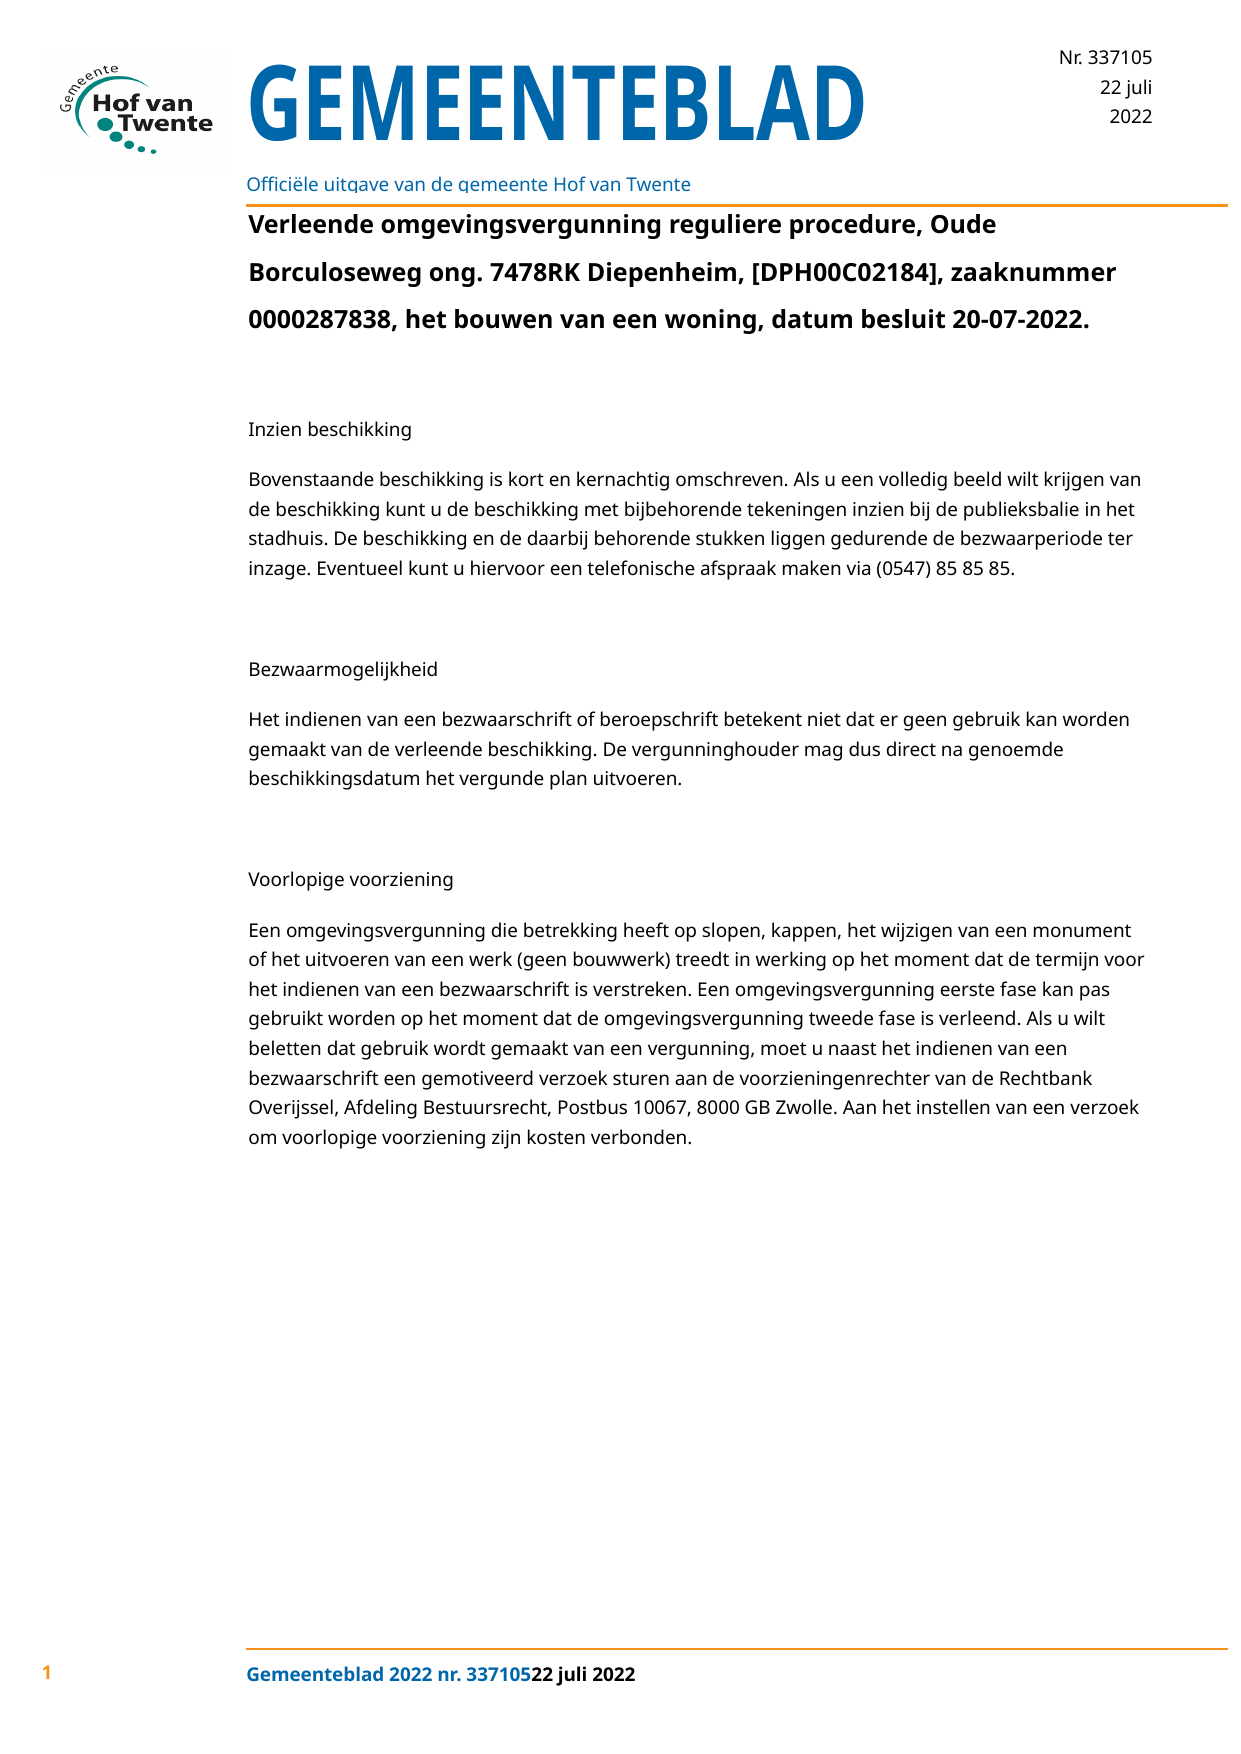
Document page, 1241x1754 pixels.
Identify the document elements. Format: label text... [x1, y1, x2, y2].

text Een omgevingsvergunning die betrekking heeft op slopen, kappen, het wijzigen van een monument of het uitvoeren van een werk (geen bouwwerk) treedt in werking op het moment dat de termijn voor het indienen van een bezwaarschrift is verstreken. Een omgevingsvergunning eerste fase kan pas gebruikt worden op het moment dat de omgevingsvergunning tweede fase is verleend. Als u wilt beletten dat gebruik wordt gemaakt van een vergunning, moet u naast het indienen van een bezwaarschrift een gemotiveerd verzoek sturen aan de voorzieningenrechter van de Rechtbank Overijssel, Afdeling Bestuursrecht, Postbus 10067, 8000 GB Zwolle. Aan het instellen van een verzoek om voorlopige voorziening zijn kosten verbonden. [248, 917, 1152, 1149]
text Voorlopige voorziening [248, 866, 1152, 892]
text Het indienen van een bezwaarschrift of beroepschrift betekent niet dat er geen gebruik kan worden gemaakt van de verleende beschikking. De vergunninghouder mag dus direct na genoemde beschikkingsdatum het vergunde plan uitvoeren. [248, 706, 1152, 791]
text Bovenstaande beschikking is kort en kernachtig omschreven. Als u een volledig beeld wilt krijgen van de beschikking kunt u de beschikking met bijbehorende tekeningen inzien bij de publieksbalie in het stadhuis. De beschikking en de daarbij behorende stukken liggen gedurende de bezwaarperiode ter inzage. Eventueel kunt u hiervoor een telefonische afspraak maken via (0547) 85 85 85. [248, 466, 1152, 581]
text Verleende omgevingsvergunning reguliere procedure, Oude Borculoseweg ong. 7478RK Diepenheim, [DPH00C02184], zaaknummer 0000287838, het bouwen van een woning, datum besluit 20-07-2022. [248, 207, 1152, 336]
text Bezwaarmogelijkheid [248, 656, 1152, 682]
picture [41, 47, 231, 172]
text Inzien beschikking [248, 416, 1152, 442]
